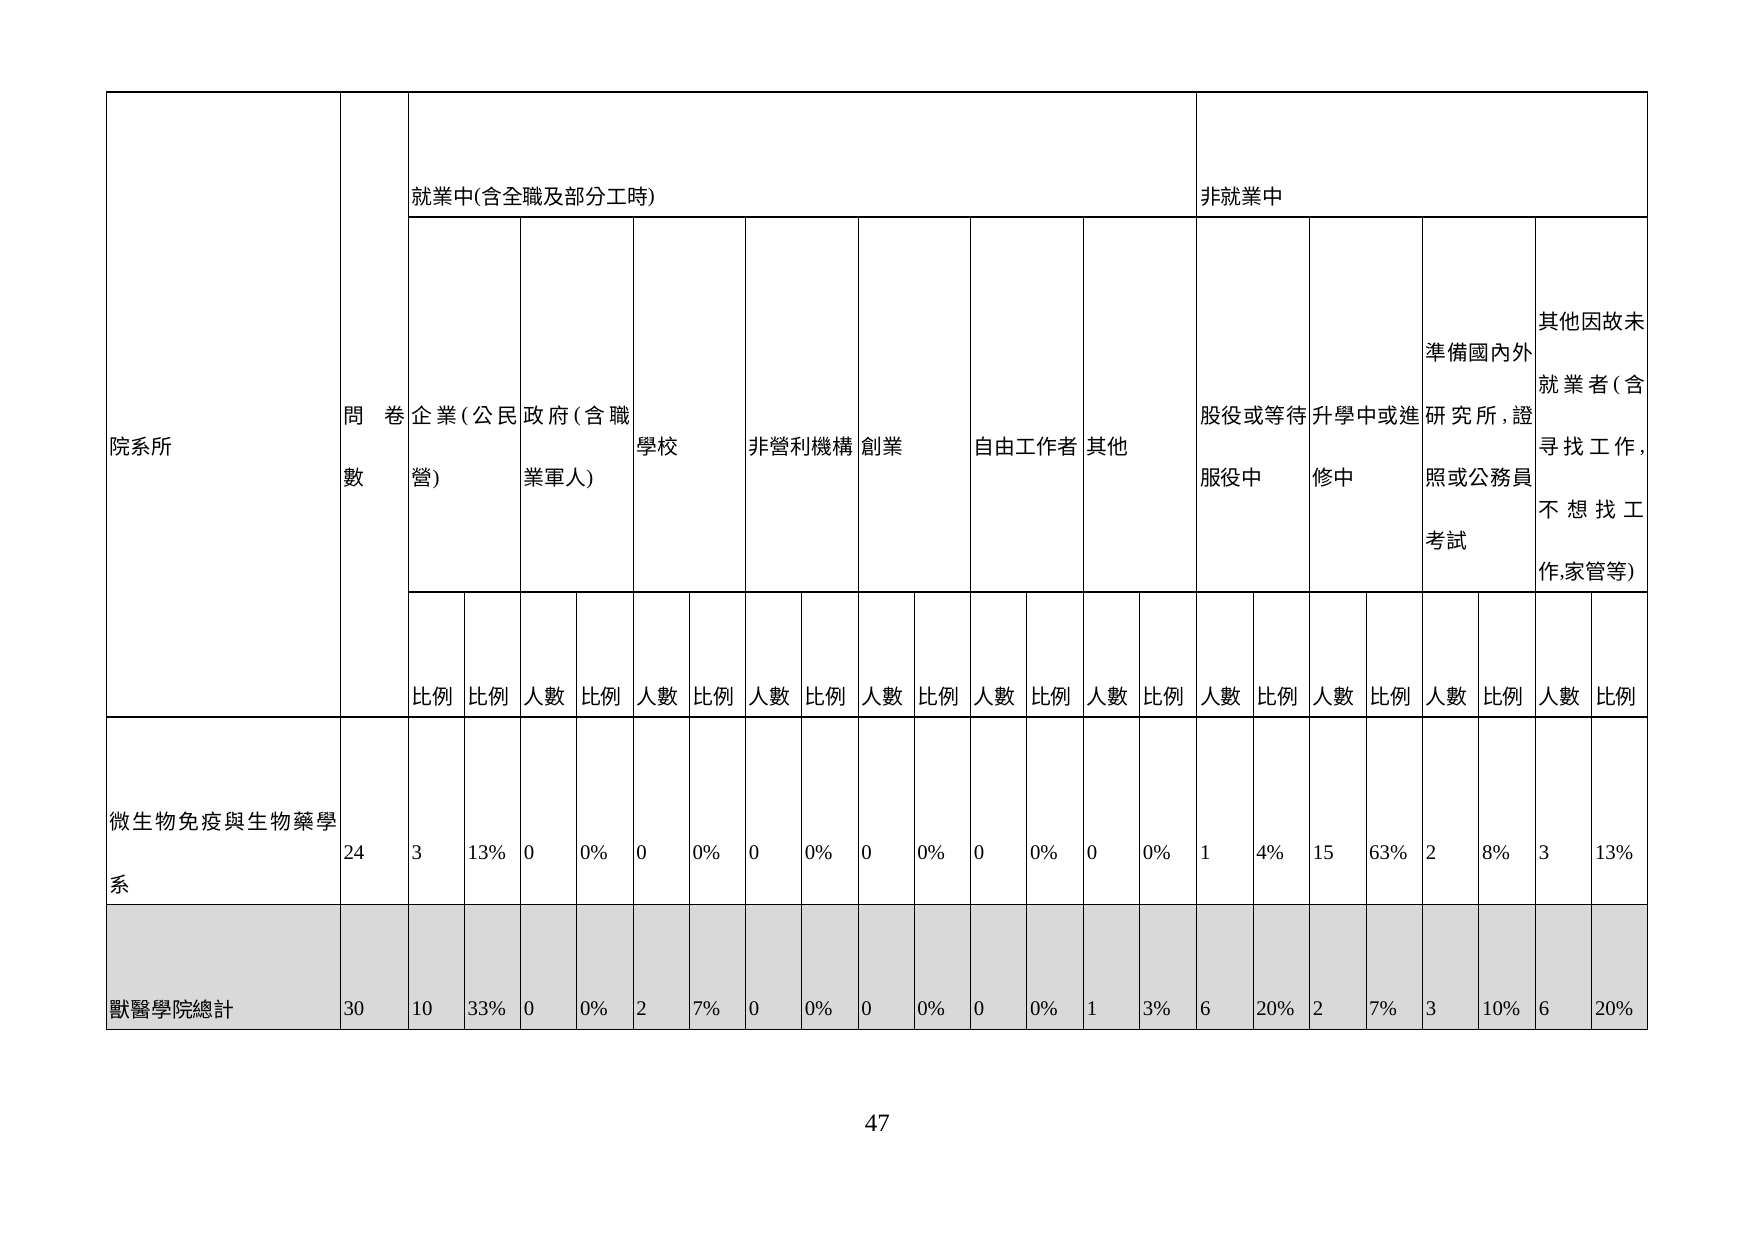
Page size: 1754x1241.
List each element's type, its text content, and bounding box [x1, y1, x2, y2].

table_cell 獸醫學院總計 [107, 905, 340, 1029]
table_cell 0 [634, 718, 689, 904]
table_cell 比例 [1027, 593, 1083, 716]
table_header 就業中(含全職及部分工時) [409, 93, 1196, 216]
table_cell 8% [1479, 718, 1535, 904]
table_cell 非營利機構 [746, 218, 858, 591]
table_cell 人數 [1423, 593, 1478, 716]
table_cell 人數 [1197, 593, 1253, 716]
table_cell 人數 [1536, 593, 1591, 716]
table_cell 人數 [634, 593, 689, 716]
table_cell 微生物免疫與生物藥學系 [107, 718, 340, 904]
table_cell 人數 [859, 593, 914, 716]
table_cell 比例 [1592, 593, 1647, 716]
table_cell 比例 [465, 593, 520, 716]
table_header 非就業中 [1197, 93, 1647, 216]
table_cell 0% [802, 718, 858, 904]
table_cell 人數 [1310, 593, 1366, 716]
table_cell 比例 [802, 593, 858, 716]
table_cell 比例 [690, 593, 745, 716]
table_cell 0% [1027, 718, 1083, 904]
table_cell 比例 [1254, 593, 1309, 716]
table_cell 準備國內外研究所,證照或公務員考試 [1423, 218, 1535, 591]
table_cell 3 [1423, 905, 1478, 1029]
table_cell 其他 [1084, 218, 1196, 591]
table_cell 比例 [1479, 593, 1535, 716]
table_cell 0 [971, 718, 1026, 904]
table_cell 其他因故未就業者(含寻找工作,不想找工作,家管等) [1536, 218, 1647, 591]
table_cell 13% [465, 718, 520, 904]
table_cell 20% [1592, 905, 1647, 1029]
table_cell 0 [521, 905, 576, 1029]
table_cell 13% [1592, 718, 1647, 904]
table_cell 0% [577, 905, 633, 1029]
table_cell 0 [971, 905, 1026, 1029]
table_cell 0% [915, 718, 970, 904]
table_cell 20% [1254, 905, 1309, 1029]
table_cell 6 [1536, 905, 1591, 1029]
table_cell 3 [1536, 718, 1591, 904]
table_cell 0 [746, 718, 801, 904]
table_cell 學校 [634, 218, 745, 591]
table_cell 3% [1140, 905, 1196, 1029]
table_cell 0% [1027, 905, 1083, 1029]
table_cell 創業 [859, 218, 970, 591]
table_cell 6 [1197, 905, 1253, 1029]
table_cell 0 [1084, 718, 1139, 904]
table_cell 比例 [1367, 593, 1422, 716]
table_cell 10 [409, 905, 464, 1029]
table_cell 15 [1310, 718, 1366, 904]
table_cell 24 [341, 718, 408, 904]
table_cell 人數 [521, 593, 576, 716]
table_cell 0% [577, 718, 633, 904]
table_cell 0% [1140, 718, 1196, 904]
table_cell 人數 [1084, 593, 1139, 716]
table_cell 0 [859, 905, 914, 1029]
table_cell 2 [634, 905, 689, 1029]
table_cell 人數 [746, 593, 801, 716]
table_cell 7% [690, 905, 745, 1029]
table_cell 1 [1197, 718, 1253, 904]
table_cell 30 [341, 905, 408, 1029]
table_cell 1 [1084, 905, 1139, 1029]
table_cell 3 [409, 718, 464, 904]
table_cell 0 [859, 718, 914, 904]
table_cell 比例 [1140, 593, 1196, 716]
table_cell 政府(含職業軍人) [521, 218, 633, 591]
table_cell 63% [1367, 718, 1422, 904]
table_cell 2 [1423, 718, 1478, 904]
table_cell 0 [521, 718, 576, 904]
table_cell 4% [1254, 718, 1309, 904]
table_cell 自由工作者 [971, 218, 1083, 591]
table_cell 0 [746, 905, 801, 1029]
table_cell 比例 [577, 593, 633, 716]
table_cell 0% [690, 718, 745, 904]
table_cell 0% [915, 905, 970, 1029]
table_cell 比例 [915, 593, 970, 716]
table_cell 升學中或進修中 [1310, 218, 1422, 591]
table_cell 2 [1310, 905, 1366, 1029]
table_cell 人數 [971, 593, 1026, 716]
table_cell 33% [465, 905, 520, 1029]
table_cell 比例 [409, 593, 464, 716]
table_header 問卷數 [341, 93, 408, 716]
table_header 院系所 [107, 93, 340, 716]
table_cell 企業(公民營) [409, 218, 520, 591]
table_cell 10% [1479, 905, 1535, 1029]
table_cell 股役或等待服役中 [1197, 218, 1309, 591]
table_cell 7% [1367, 905, 1422, 1029]
table_cell 0% [802, 905, 858, 1029]
